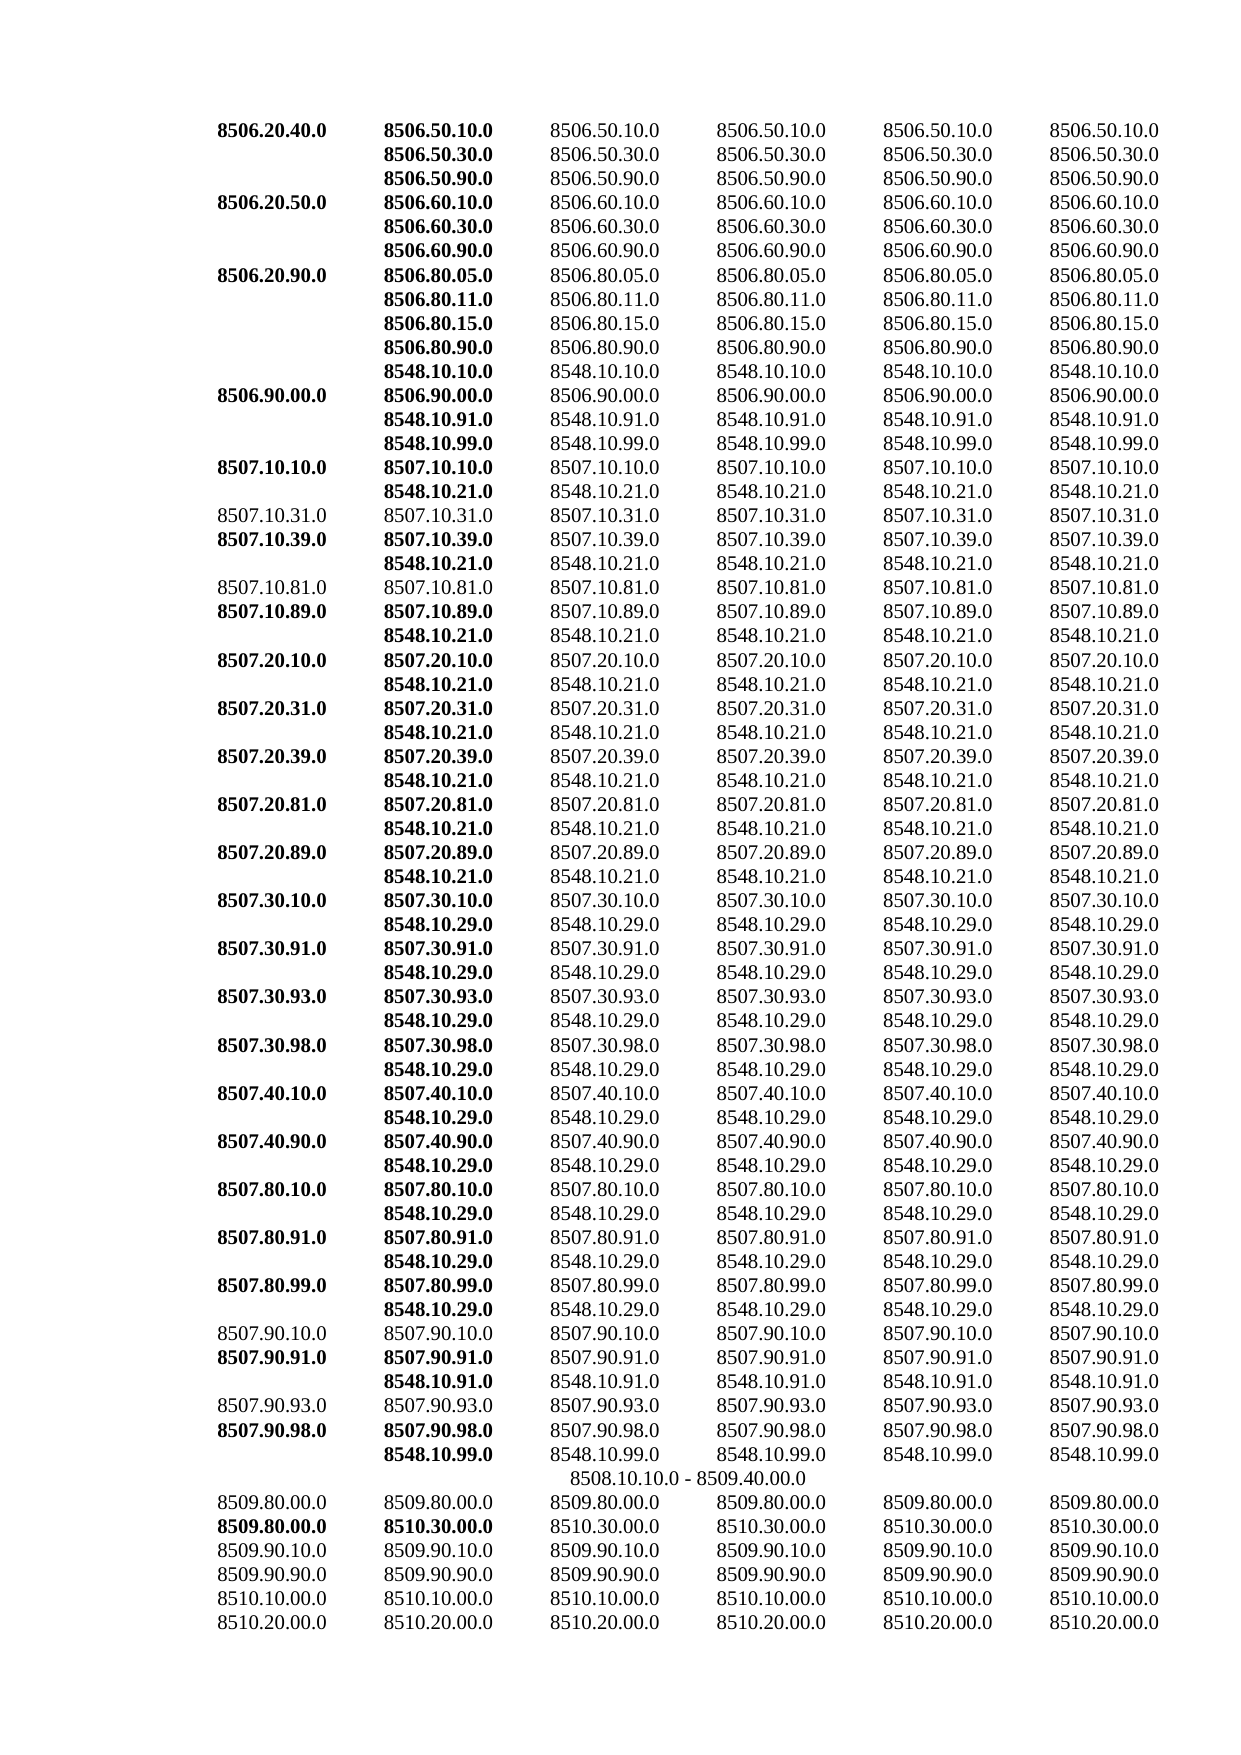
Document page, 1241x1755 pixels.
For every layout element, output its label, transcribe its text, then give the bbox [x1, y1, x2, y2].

table_cell 8507.80.91.0 [688, 1225, 854, 1249]
table_cell 8507.40.90.0 [355, 1129, 521, 1153]
table_cell 8548.10.21.0 [355, 551, 521, 575]
table_cell 8548.10.10.0 [521, 359, 688, 383]
table_cell 8548.10.91.0 [521, 407, 688, 431]
table_cell 8548.10.29.0 [521, 912, 688, 936]
table_cell 8507.40.10.0 [688, 1081, 854, 1105]
table_cell 8507.20.31.0 [521, 696, 688, 720]
table_cell 8510.30.00.0 [1021, 1514, 1187, 1538]
table_cell 8507.30.10.0 [521, 888, 688, 912]
table_cell 8548.10.21.0 [688, 768, 854, 792]
table_cell 8507.10.10.0 [1021, 455, 1187, 479]
table_cell 8510.30.00.0 [688, 1514, 854, 1538]
table_cell 8507.20.31.0 [854, 696, 1021, 720]
table_cell 8507.10.31.0 [189, 503, 355, 527]
table_cell 8506.80.05.0 [1021, 263, 1187, 287]
table_cell 8507.10.81.0 [1021, 575, 1187, 599]
table_cell 8548.10.21.0 [355, 864, 521, 888]
table_cell 8507.80.91.0 [189, 1225, 355, 1249]
table_cell 8509.90.90.0 [1021, 1562, 1187, 1586]
table_cell 8548.10.91.0 [688, 407, 854, 431]
table_cell 8548.10.21.0 [355, 720, 521, 744]
table_cell 8507.30.93.0 [688, 984, 854, 1008]
table_cell 8507.30.10.0 [189, 888, 355, 912]
table_cell 8506.90.00.0 [355, 383, 521, 407]
table_cell 8510.10.00.0 [355, 1586, 521, 1610]
table_cell 8548.10.21.0 [854, 551, 1021, 575]
table_cell 8507.10.31.0 [355, 503, 521, 527]
table_cell 8509.80.00.0 [189, 1514, 355, 1538]
table_cell 8507.20.39.0 [1021, 744, 1187, 768]
table_cell 8507.90.10.0 [854, 1321, 1021, 1345]
table_cell 8548.10.21.0 [1021, 864, 1187, 888]
table_cell 8509.90.90.0 [688, 1562, 854, 1586]
table_cell 8548.10.29.0 [854, 1153, 1021, 1177]
table_cell 8509.80.00.0 [854, 1490, 1021, 1514]
table_cell 8507.20.81.0 [854, 792, 1021, 816]
table_cell 8509.80.00.0 [521, 1490, 688, 1514]
table_cell 8548.10.29.0 [521, 1057, 688, 1081]
table_cell 8507.10.89.0 [688, 599, 854, 623]
table_cell 8507.90.10.0 [688, 1321, 854, 1345]
table_cell 8507.90.91.0 [688, 1345, 854, 1369]
table_cell 8509.80.00.0 [355, 1490, 521, 1514]
table_cell 8506.50.30.0 [854, 142, 1021, 166]
table_cell 8548.10.29.0 [521, 1201, 688, 1225]
table_cell 8507.80.99.0 [1021, 1273, 1187, 1297]
table_cell 8507.20.89.0 [355, 840, 521, 864]
table_cell 8507.30.91.0 [355, 936, 521, 960]
table_cell 8510.30.00.0 [355, 1514, 521, 1538]
table_cell 8548.10.29.0 [1021, 1153, 1187, 1177]
table_cell 8548.10.29.0 [521, 1105, 688, 1129]
table_cell 8548.10.91.0 [854, 407, 1021, 431]
table_cell 8507.30.91.0 [1021, 936, 1187, 960]
table_cell 8507.90.10.0 [355, 1321, 521, 1345]
table_cell 8506.60.90.0 [355, 239, 521, 262]
table_cell [189, 624, 355, 647]
table_cell 8548.10.21.0 [688, 816, 854, 840]
table_cell 8507.10.89.0 [1021, 599, 1187, 623]
table_cell 8507.90.91.0 [1021, 1345, 1187, 1369]
table_cell 8506.60.90.0 [688, 239, 854, 262]
table_cell 8507.80.10.0 [1021, 1177, 1187, 1201]
table_cell 8507.10.89.0 [854, 599, 1021, 623]
table_cell 8507.80.99.0 [521, 1273, 688, 1297]
table_cell 8548.10.99.0 [355, 1442, 521, 1466]
table_cell 8548.10.21.0 [521, 720, 688, 744]
table_cell 8507.20.10.0 [688, 648, 854, 672]
table_cell 8548.10.29.0 [1021, 1201, 1187, 1225]
table_cell 8506.80.15.0 [688, 311, 854, 335]
table_cell 8548.10.99.0 [521, 431, 688, 455]
table_cell 8548.10.29.0 [355, 1105, 521, 1129]
table_cell 8548.10.91.0 [355, 1369, 521, 1393]
table_cell 8510.30.00.0 [521, 1514, 688, 1538]
table_cell 8507.30.10.0 [854, 888, 1021, 912]
table_cell [189, 1442, 355, 1466]
table_cell 8548.10.21.0 [688, 624, 854, 647]
table_cell 8548.10.21.0 [1021, 624, 1187, 647]
table_cell [189, 1057, 355, 1081]
table_cell 8548.10.29.0 [355, 1249, 521, 1273]
table_cell [189, 311, 355, 335]
table_cell 8548.10.91.0 [1021, 1369, 1187, 1393]
table_cell 8507.10.39.0 [355, 527, 521, 551]
table_cell 8510.20.00.0 [521, 1610, 688, 1634]
table_cell 8510.10.00.0 [854, 1586, 1021, 1610]
table_cell [189, 1153, 355, 1177]
table_cell 8506.80.11.0 [688, 287, 854, 311]
table_cell 8507.20.81.0 [189, 792, 355, 816]
table_cell 8510.20.00.0 [189, 1610, 355, 1634]
table_cell 8507.30.98.0 [521, 1033, 688, 1057]
table_cell 8506.90.00.0 [688, 383, 854, 407]
table_cell 8507.10.39.0 [189, 527, 355, 551]
table_cell 8507.30.93.0 [1021, 984, 1187, 1008]
table_cell 8548.10.99.0 [521, 1442, 688, 1466]
table_cell 8507.30.98.0 [1021, 1033, 1187, 1057]
table_cell 8507.40.10.0 [355, 1081, 521, 1105]
table_cell 8509.80.00.0 [688, 1490, 854, 1514]
table_cell 8507.10.89.0 [521, 599, 688, 623]
table_cell 8548.10.21.0 [521, 768, 688, 792]
table_cell 8507.20.10.0 [854, 648, 1021, 672]
table_cell 8548.10.29.0 [1021, 1009, 1187, 1032]
table_cell [189, 1105, 355, 1129]
table_cell 8506.90.00.0 [189, 383, 355, 407]
table_cell 8509.90.10.0 [189, 1538, 355, 1562]
table_cell 8509.90.90.0 [854, 1562, 1021, 1586]
table_cell 8548.10.21.0 [854, 624, 1021, 647]
table_cell 8548.10.29.0 [688, 1153, 854, 1177]
table_cell 8507.10.89.0 [355, 599, 521, 623]
table_cell 8507.80.91.0 [355, 1225, 521, 1249]
table_cell 8548.10.21.0 [355, 672, 521, 696]
table_cell 8507.80.10.0 [854, 1177, 1021, 1201]
table_cell 8548.10.10.0 [1021, 359, 1187, 383]
table_cell 8548.10.29.0 [688, 1105, 854, 1129]
table_cell 8510.20.00.0 [688, 1610, 854, 1634]
table_cell 8507.10.10.0 [189, 455, 355, 479]
table_cell 8507.20.31.0 [688, 696, 854, 720]
table_cell 8548.10.21.0 [521, 624, 688, 647]
table_cell 8548.10.99.0 [688, 431, 854, 455]
table_cell 8548.10.29.0 [688, 960, 854, 984]
table_cell 8509.90.10.0 [521, 1538, 688, 1562]
table_cell 8548.10.21.0 [688, 479, 854, 503]
table_cell 8548.10.29.0 [521, 960, 688, 984]
table_cell [189, 239, 355, 262]
table_cell 8507.20.39.0 [854, 744, 1021, 768]
table_cell 8506.50.90.0 [688, 166, 854, 190]
table_cell 8507.20.39.0 [355, 744, 521, 768]
table_cell 8506.80.15.0 [1021, 311, 1187, 335]
table_cell 8509.90.90.0 [189, 1562, 355, 1586]
table_cell 8507.30.91.0 [688, 936, 854, 960]
table_cell 8507.20.10.0 [521, 648, 688, 672]
table_cell 8548.10.10.0 [854, 359, 1021, 383]
table_cell 8507.30.91.0 [189, 936, 355, 960]
table_cell 8507.20.10.0 [1021, 648, 1187, 672]
table_cell 8507.80.99.0 [854, 1273, 1021, 1297]
table_cell 8506.50.10.0 [688, 118, 854, 142]
table_cell 8507.10.10.0 [854, 455, 1021, 479]
table_cell 8548.10.29.0 [355, 912, 521, 936]
table_cell 8509.80.00.0 [1021, 1490, 1187, 1514]
table_cell 8507.90.10.0 [1021, 1321, 1187, 1345]
table_cell 8506.50.10.0 [521, 118, 688, 142]
table_cell 8548.10.21.0 [854, 720, 1021, 744]
table_cell 8548.10.29.0 [854, 912, 1021, 936]
table_cell 8506.50.10.0 [355, 118, 521, 142]
table_cell 8548.10.21.0 [688, 672, 854, 696]
table_cell 8506.60.30.0 [854, 214, 1021, 238]
table_cell 8548.10.29.0 [521, 1249, 688, 1273]
table_cell 8506.50.30.0 [688, 142, 854, 166]
table_cell [189, 1009, 355, 1032]
table_cell 8507.30.10.0 [1021, 888, 1187, 912]
table_cell 8548.10.10.0 [355, 359, 521, 383]
table_cell 8507.20.89.0 [688, 840, 854, 864]
table_cell [189, 1249, 355, 1273]
table_cell 8507.10.81.0 [355, 575, 521, 599]
table_cell 8506.80.90.0 [688, 335, 854, 359]
table_cell 8506.20.50.0 [189, 190, 355, 214]
table_cell 8506.80.05.0 [355, 263, 521, 287]
table_cell [189, 551, 355, 575]
table_cell 8507.20.39.0 [688, 744, 854, 768]
table_cell 8507.10.31.0 [1021, 503, 1187, 527]
table_cell 8507.20.81.0 [1021, 792, 1187, 816]
table_cell 8506.80.05.0 [854, 263, 1021, 287]
table_cell 8507.90.98.0 [521, 1418, 688, 1442]
table_cell 8548.10.21.0 [521, 816, 688, 840]
table_cell 8507.20.39.0 [189, 744, 355, 768]
table_cell 8507.10.10.0 [355, 455, 521, 479]
table_cell 8507.80.99.0 [355, 1273, 521, 1297]
table_cell 8548.10.29.0 [521, 1297, 688, 1321]
table_cell 8507.80.10.0 [189, 1177, 355, 1201]
table_cell 8548.10.21.0 [355, 768, 521, 792]
table_cell 8506.80.11.0 [854, 287, 1021, 311]
table_cell 8507.30.98.0 [688, 1033, 854, 1057]
table_cell 8506.80.15.0 [521, 311, 688, 335]
table_cell 8507.30.91.0 [521, 936, 688, 960]
table_cell 8548.10.29.0 [355, 1153, 521, 1177]
table_cell 8548.10.99.0 [688, 1442, 854, 1466]
table_cell 8507.30.10.0 [688, 888, 854, 912]
table_cell 8507.90.93.0 [355, 1394, 521, 1417]
table_cell 8506.50.90.0 [355, 166, 521, 190]
table_cell 8548.10.29.0 [688, 1249, 854, 1273]
table_cell [189, 768, 355, 792]
table_cell 8548.10.99.0 [854, 431, 1021, 455]
table_cell 8548.10.29.0 [1021, 960, 1187, 984]
table_cell 8548.10.21.0 [355, 816, 521, 840]
table_cell 8507.30.93.0 [355, 984, 521, 1008]
table_cell 8506.60.10.0 [521, 190, 688, 214]
table_cell 8506.90.00.0 [521, 383, 688, 407]
table_cell 8506.50.30.0 [521, 142, 688, 166]
table_cell 8548.10.21.0 [854, 864, 1021, 888]
table_cell [189, 214, 355, 238]
table_cell 8506.90.00.0 [854, 383, 1021, 407]
table_cell 8507.90.91.0 [355, 1345, 521, 1369]
table_cell 8506.80.90.0 [355, 335, 521, 359]
table_cell 8507.20.81.0 [688, 792, 854, 816]
table_cell 8507.40.90.0 [688, 1129, 854, 1153]
table_cell 8506.50.90.0 [854, 166, 1021, 190]
table_cell 8507.40.90.0 [1021, 1129, 1187, 1153]
table_cell 8510.10.00.0 [189, 1586, 355, 1610]
table_cell 8548.10.99.0 [1021, 1442, 1187, 1466]
table_cell 8506.90.00.0 [1021, 383, 1187, 407]
table_cell 8510.30.00.0 [854, 1514, 1021, 1538]
table_cell 8548.10.21.0 [854, 768, 1021, 792]
table_cell 8506.80.90.0 [521, 335, 688, 359]
table_cell 8548.10.29.0 [688, 1009, 854, 1032]
table_cell 8507.40.90.0 [189, 1129, 355, 1153]
table_cell 8548.10.99.0 [355, 431, 521, 455]
table_cell 8510.10.00.0 [688, 1586, 854, 1610]
table_cell 8509.90.10.0 [688, 1538, 854, 1562]
table_cell [189, 287, 355, 311]
table_cell 8507.10.10.0 [521, 455, 688, 479]
table_cell 8548.10.29.0 [688, 912, 854, 936]
table_cell 8510.20.00.0 [355, 1610, 521, 1634]
table_cell 8507.90.10.0 [521, 1321, 688, 1345]
table_cell 8548.10.91.0 [1021, 407, 1187, 431]
table_cell 8548.10.21.0 [1021, 672, 1187, 696]
table_cell 8507.20.81.0 [355, 792, 521, 816]
table_cell 8548.10.21.0 [521, 479, 688, 503]
table_cell 8510.10.00.0 [1021, 1586, 1187, 1610]
table_cell 8507.40.10.0 [189, 1081, 355, 1105]
table_cell 8548.10.21.0 [1021, 720, 1187, 744]
table_cell 8548.10.21.0 [1021, 768, 1187, 792]
table_cell 8506.80.11.0 [355, 287, 521, 311]
table_cell 8507.80.99.0 [189, 1273, 355, 1297]
table_cell 8548.10.21.0 [355, 624, 521, 647]
table_cell 8548.10.29.0 [1021, 1057, 1187, 1081]
table_cell 8507.90.91.0 [189, 1345, 355, 1369]
table_cell 8507.20.10.0 [355, 648, 521, 672]
table_cell 8548.10.99.0 [854, 1442, 1021, 1466]
table_cell 8506.20.90.0 [189, 263, 355, 287]
table_cell 8548.10.91.0 [521, 1369, 688, 1393]
table_cell 8548.10.29.0 [1021, 1297, 1187, 1321]
table_cell 8507.10.39.0 [521, 527, 688, 551]
table_cell 8548.10.21.0 [521, 864, 688, 888]
table_cell 8507.10.81.0 [688, 575, 854, 599]
table_cell 8507.80.99.0 [688, 1273, 854, 1297]
table_cell 8548.10.29.0 [521, 1153, 688, 1177]
table_cell [189, 407, 355, 431]
table_cell 8548.10.21.0 [521, 551, 688, 575]
table_cell 8548.10.91.0 [854, 1369, 1021, 1393]
table_cell 8507.20.89.0 [1021, 840, 1187, 864]
table_cell [189, 431, 355, 455]
table_cell [189, 479, 355, 503]
table_cell 8548.10.29.0 [355, 1201, 521, 1225]
table_cell 8506.60.30.0 [1021, 214, 1187, 238]
table_cell 8507.20.31.0 [355, 696, 521, 720]
table_cell 8548.10.91.0 [355, 407, 521, 431]
table_cell 8506.80.90.0 [854, 335, 1021, 359]
table_cell 8507.80.10.0 [688, 1177, 854, 1201]
table_cell 8507.30.93.0 [521, 984, 688, 1008]
table_cell 8506.50.30.0 [355, 142, 521, 166]
table_cell 8507.30.91.0 [854, 936, 1021, 960]
table_cell 8509.90.10.0 [355, 1538, 521, 1562]
table_cell 8506.60.30.0 [355, 214, 521, 238]
table_cell 8507.20.89.0 [854, 840, 1021, 864]
table_cell [189, 960, 355, 984]
table_cell 8507.90.98.0 [355, 1418, 521, 1442]
table_cell 8548.10.21.0 [355, 479, 521, 503]
table_cell 8506.80.15.0 [854, 311, 1021, 335]
table_cell 8506.50.90.0 [1021, 166, 1187, 190]
table_cell 8507.90.93.0 [521, 1394, 688, 1417]
table_cell 8507.20.89.0 [189, 840, 355, 864]
table_cell 8507.30.98.0 [189, 1033, 355, 1057]
table_cell 8548.10.29.0 [854, 1249, 1021, 1273]
table_cell 8507.10.39.0 [688, 527, 854, 551]
table_cell 8548.10.29.0 [854, 1057, 1021, 1081]
table_cell 8506.60.10.0 [854, 190, 1021, 214]
table_cell 8507.30.98.0 [355, 1033, 521, 1057]
table_cell 8548.10.21.0 [1021, 551, 1187, 575]
table_cell 8507.10.81.0 [521, 575, 688, 599]
table_cell 8509.90.90.0 [521, 1562, 688, 1586]
table_cell 8506.60.90.0 [1021, 239, 1187, 262]
table_cell 8506.80.05.0 [688, 263, 854, 287]
table_cell [189, 1297, 355, 1321]
table_cell 8507.30.93.0 [189, 984, 355, 1008]
table_cell 8507.10.81.0 [854, 575, 1021, 599]
table_cell 8507.10.39.0 [854, 527, 1021, 551]
table_cell [189, 720, 355, 744]
table_cell 8509.90.10.0 [1021, 1538, 1187, 1562]
table_cell 8548.10.91.0 [688, 1369, 854, 1393]
table_cell 8548.10.29.0 [854, 1009, 1021, 1032]
table_cell 8510.20.00.0 [1021, 1610, 1187, 1634]
table_cell 8509.90.90.0 [355, 1562, 521, 1586]
table_cell 8548.10.29.0 [355, 1009, 521, 1032]
table_cell 8507.90.10.0 [189, 1321, 355, 1345]
table_cell [189, 1369, 355, 1393]
table_cell 8507.10.10.0 [688, 455, 854, 479]
table_cell 8507.10.39.0 [1021, 527, 1187, 551]
table_cell 8548.10.29.0 [1021, 1249, 1187, 1273]
table_cell 8507.20.81.0 [521, 792, 688, 816]
table_cell 8507.10.89.0 [189, 599, 355, 623]
table_cell [189, 359, 355, 383]
table_cell 8548.10.10.0 [688, 359, 854, 383]
table_cell 8507.80.10.0 [521, 1177, 688, 1201]
table_cell 8548.10.29.0 [854, 1297, 1021, 1321]
table_cell 8506.60.10.0 [355, 190, 521, 214]
table_cell 8509.90.10.0 [854, 1538, 1021, 1562]
table_cell 8506.60.10.0 [1021, 190, 1187, 214]
table_cell 8506.50.10.0 [854, 118, 1021, 142]
table_cell 8507.10.31.0 [854, 503, 1021, 527]
table_cell 8548.10.29.0 [1021, 912, 1187, 936]
table_cell 8507.90.98.0 [688, 1418, 854, 1442]
table_cell 8510.10.00.0 [521, 1586, 688, 1610]
table_cell [189, 672, 355, 696]
table_cell 8548.10.21.0 [521, 672, 688, 696]
table_cell 8548.10.29.0 [355, 1297, 521, 1321]
table_cell [189, 912, 355, 936]
table_cell 8507.40.10.0 [521, 1081, 688, 1105]
table_cell 8508.10.10.0 - 8509.40.00.0 [189, 1466, 1187, 1490]
table_cell 8548.10.29.0 [688, 1201, 854, 1225]
table_cell 8507.40.90.0 [854, 1129, 1021, 1153]
table_cell 8507.40.90.0 [521, 1129, 688, 1153]
table_cell 8507.90.93.0 [854, 1394, 1021, 1417]
table_cell 8548.10.29.0 [854, 960, 1021, 984]
table_cell 8510.20.00.0 [854, 1610, 1021, 1634]
table_cell 8509.80.00.0 [189, 1490, 355, 1514]
table_cell [189, 816, 355, 840]
table_cell 8548.10.29.0 [854, 1201, 1021, 1225]
table_cell 8507.10.31.0 [521, 503, 688, 527]
table_cell 8507.10.81.0 [189, 575, 355, 599]
table_cell 8506.80.05.0 [521, 263, 688, 287]
table_cell 8507.90.93.0 [1021, 1394, 1187, 1417]
table_cell [189, 1201, 355, 1225]
table_cell 8506.80.90.0 [1021, 335, 1187, 359]
table_cell 8507.30.10.0 [355, 888, 521, 912]
table_cell 8506.80.11.0 [521, 287, 688, 311]
table_cell 8548.10.29.0 [1021, 1105, 1187, 1129]
table_cell 8507.90.98.0 [854, 1418, 1021, 1442]
table_cell 8548.10.29.0 [521, 1009, 688, 1032]
table_cell 8548.10.29.0 [355, 1057, 521, 1081]
table_cell 8507.80.91.0 [854, 1225, 1021, 1249]
table_cell 8507.20.39.0 [521, 744, 688, 768]
table_cell 8506.60.90.0 [854, 239, 1021, 262]
table_cell 8507.20.31.0 [1021, 696, 1187, 720]
table_cell 8507.90.98.0 [1021, 1418, 1187, 1442]
table_cell 8506.80.11.0 [1021, 287, 1187, 311]
table_cell 8506.60.90.0 [521, 239, 688, 262]
table_cell 8507.90.93.0 [189, 1394, 355, 1417]
table_cell 8506.20.40.0 [189, 118, 355, 142]
table_cell 8548.10.21.0 [854, 479, 1021, 503]
table_cell 8507.40.10.0 [854, 1081, 1021, 1105]
table_cell 8548.10.21.0 [688, 864, 854, 888]
table_cell 8548.10.21.0 [1021, 816, 1187, 840]
table_cell 8548.10.29.0 [688, 1057, 854, 1081]
table_cell 8548.10.29.0 [688, 1297, 854, 1321]
table_cell [189, 166, 355, 190]
table_cell 8507.90.93.0 [688, 1394, 854, 1417]
table_cell 8507.30.93.0 [854, 984, 1021, 1008]
table_cell 8507.20.31.0 [189, 696, 355, 720]
table_cell [189, 142, 355, 166]
table_cell 8506.50.10.0 [1021, 118, 1187, 142]
table_cell 8506.60.30.0 [521, 214, 688, 238]
table_cell 8507.10.31.0 [688, 503, 854, 527]
table_cell 8548.10.21.0 [688, 720, 854, 744]
table_cell 8507.90.98.0 [189, 1418, 355, 1442]
table_cell 8548.10.99.0 [1021, 431, 1187, 455]
table_cell 8507.80.91.0 [521, 1225, 688, 1249]
table_cell 8507.90.91.0 [521, 1345, 688, 1369]
table_cell 8507.80.91.0 [1021, 1225, 1187, 1249]
table_cell 8507.80.10.0 [355, 1177, 521, 1201]
table_cell 8506.60.30.0 [688, 214, 854, 238]
table_cell 8507.20.10.0 [189, 648, 355, 672]
table_cell 8548.10.29.0 [854, 1105, 1021, 1129]
table_cell 8548.10.21.0 [688, 551, 854, 575]
table_cell 8548.10.21.0 [1021, 479, 1187, 503]
table_cell 8506.60.10.0 [688, 190, 854, 214]
table_cell 8548.10.21.0 [854, 816, 1021, 840]
table_cell 8548.10.29.0 [355, 960, 521, 984]
table_cell [189, 864, 355, 888]
table_cell 8507.40.10.0 [1021, 1081, 1187, 1105]
table_cell 8507.20.89.0 [521, 840, 688, 864]
table_cell 8507.90.91.0 [854, 1345, 1021, 1369]
table_cell [189, 335, 355, 359]
table_cell 8506.80.15.0 [355, 311, 521, 335]
table_cell 8548.10.21.0 [854, 672, 1021, 696]
table_cell 8506.50.90.0 [521, 166, 688, 190]
table_cell 8507.30.98.0 [854, 1033, 1021, 1057]
table_cell 8506.50.30.0 [1021, 142, 1187, 166]
